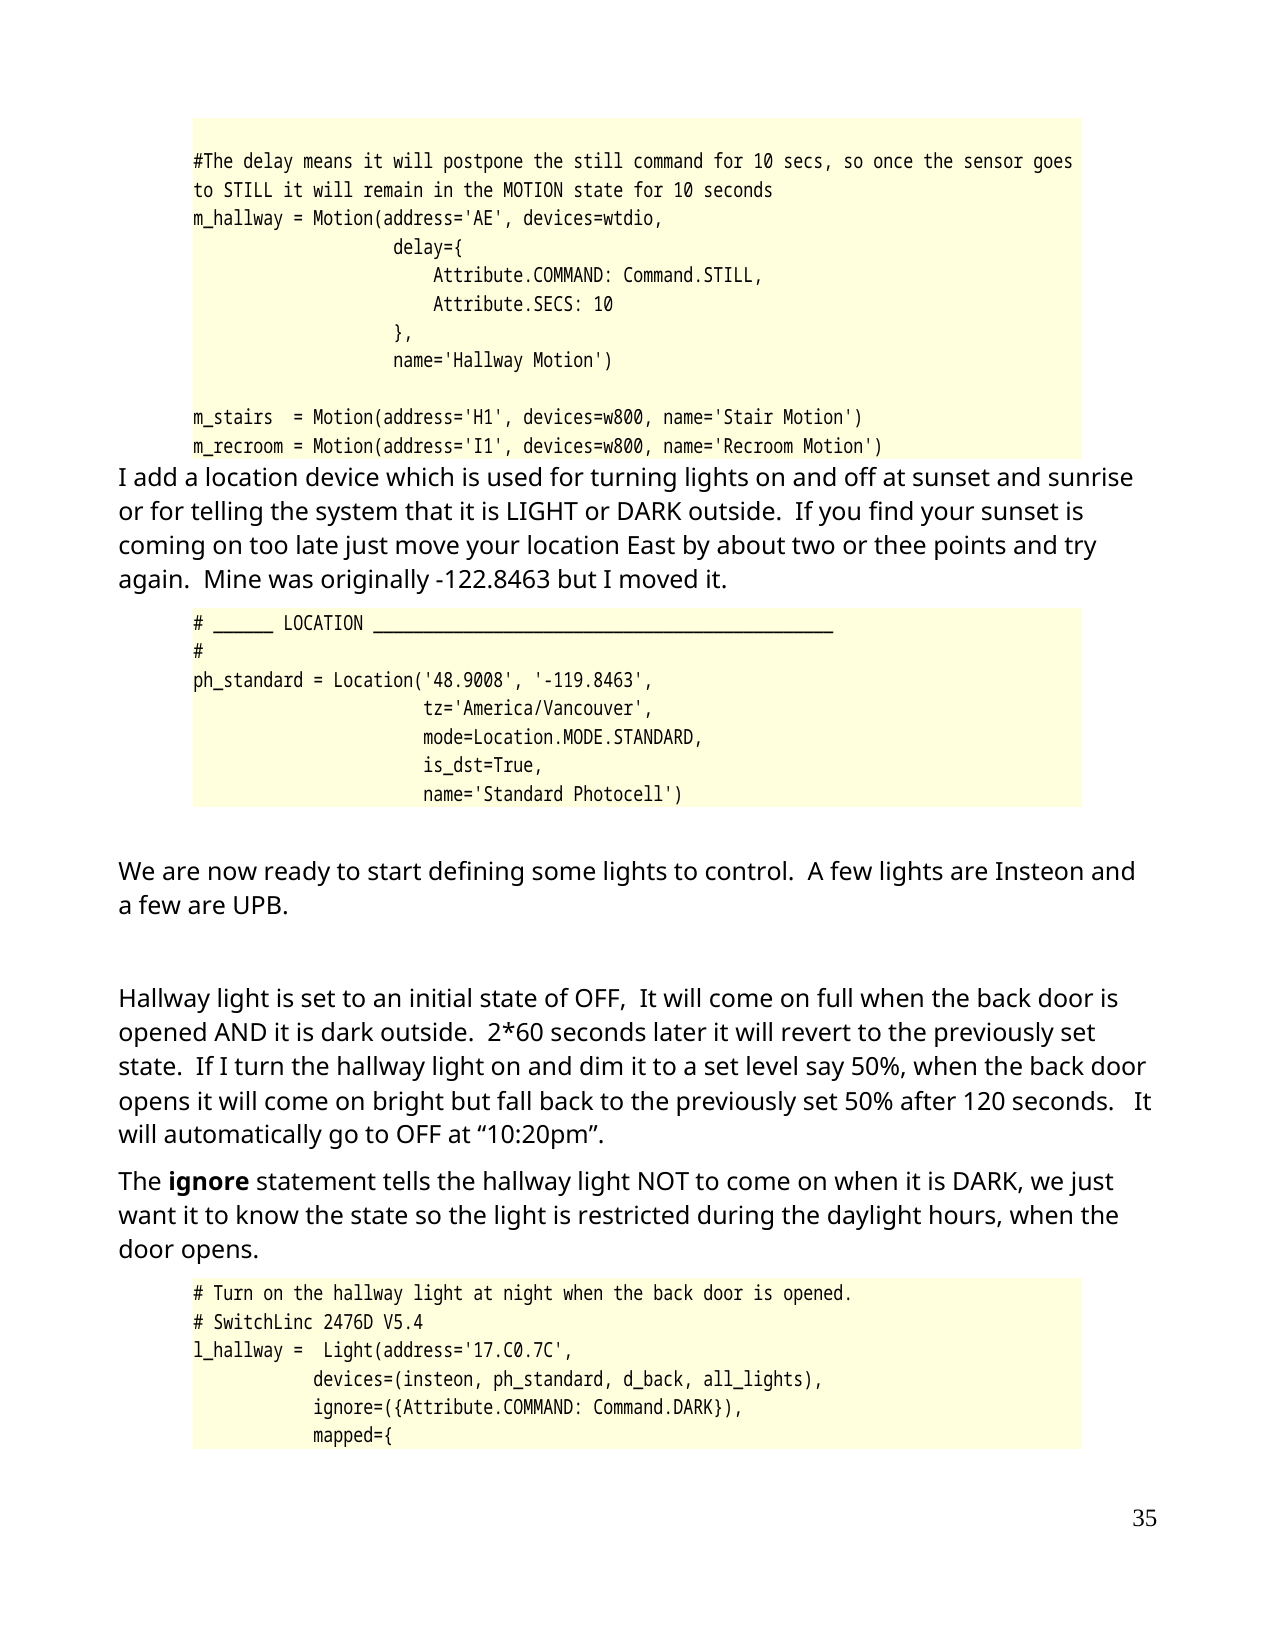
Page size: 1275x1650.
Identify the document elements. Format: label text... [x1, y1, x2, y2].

text l_hallway = Light(address='17.C0.7C', [193, 1335, 1082, 1364]
text I add a location device which is used for turning lights on and off at sunset and sunrise or for telling the system that it is LIGHT or DARK outside. If you find your sunset is coming on too late just move your location East by about two or thee points and try again. Mine was originally -122.8463 but I moved it. [118, 459, 1157, 596]
text # Turn on the hallway light at night when the back door is opened. [193, 1278, 1082, 1307]
text delay={ [193, 232, 1082, 260]
text Attribute.COMMAND: Command.STILL, [193, 260, 1082, 289]
text name='Hallway Motion') [193, 346, 1082, 374]
text name='Standard Photocell') [193, 779, 1082, 807]
text The ignore statement tells the hallway light NOT to come on when it is DARK, we just want it to know the state so the light is restricted during the daylight hours, when the door opens. [118, 1164, 1157, 1266]
text We are now ready to start defining some lights to control. A few lights are Insteon and a few are UPB. [118, 854, 1157, 922]
text tz='America/Vancouver', [193, 693, 1082, 722]
text is_dst=True, [193, 750, 1082, 779]
text #The delay means it will postpone the still command for 10 secs, so once the sensor goes to STILL it will remain in the MOTION state for 10 seconds [193, 147, 1082, 203]
text m_recroom = Motion(address='I1', devices=w800, name='Recroom Motion') [193, 431, 1082, 459]
text mode=Location.MODE.STANDARD, [193, 722, 1082, 750]
text Attribute.SECS: 10 [193, 289, 1082, 317]
text ignore=({Attribute.COMMAND: Command.DARK}), [193, 1392, 1082, 1421]
text ph_standard = Location('48.9008', '-119.8463', [193, 665, 1082, 693]
text # ______ LOCATION ______________________________________________ [193, 608, 1082, 637]
text m_hallway = Motion(address='AE', devices=wtdio, [193, 203, 1082, 232]
text # [193, 637, 1082, 665]
text devices=(insteon, ph_standard, d_back, all_lights), [193, 1364, 1082, 1392]
text mapped={ [193, 1421, 1082, 1449]
text m_stairs = Motion(address='H1', devices=w800, name='Stair Motion') [193, 402, 1082, 431]
text Hallway light is set to an initial state of OFF, It will come on full when the back door is opened AND it is dark outside. 2*60 seconds later it will revert to the previously set state. If I turn the hallway light on and dim it to a set level say 50%, when the back door opens it will come on bright but fall back to the previously set 50% after 120 seconds. It will automatically go to OFF at “10:20pm”. [118, 981, 1157, 1151]
text # SwitchLinc 2476D V5.4 [193, 1307, 1082, 1335]
text }, [193, 317, 1082, 346]
